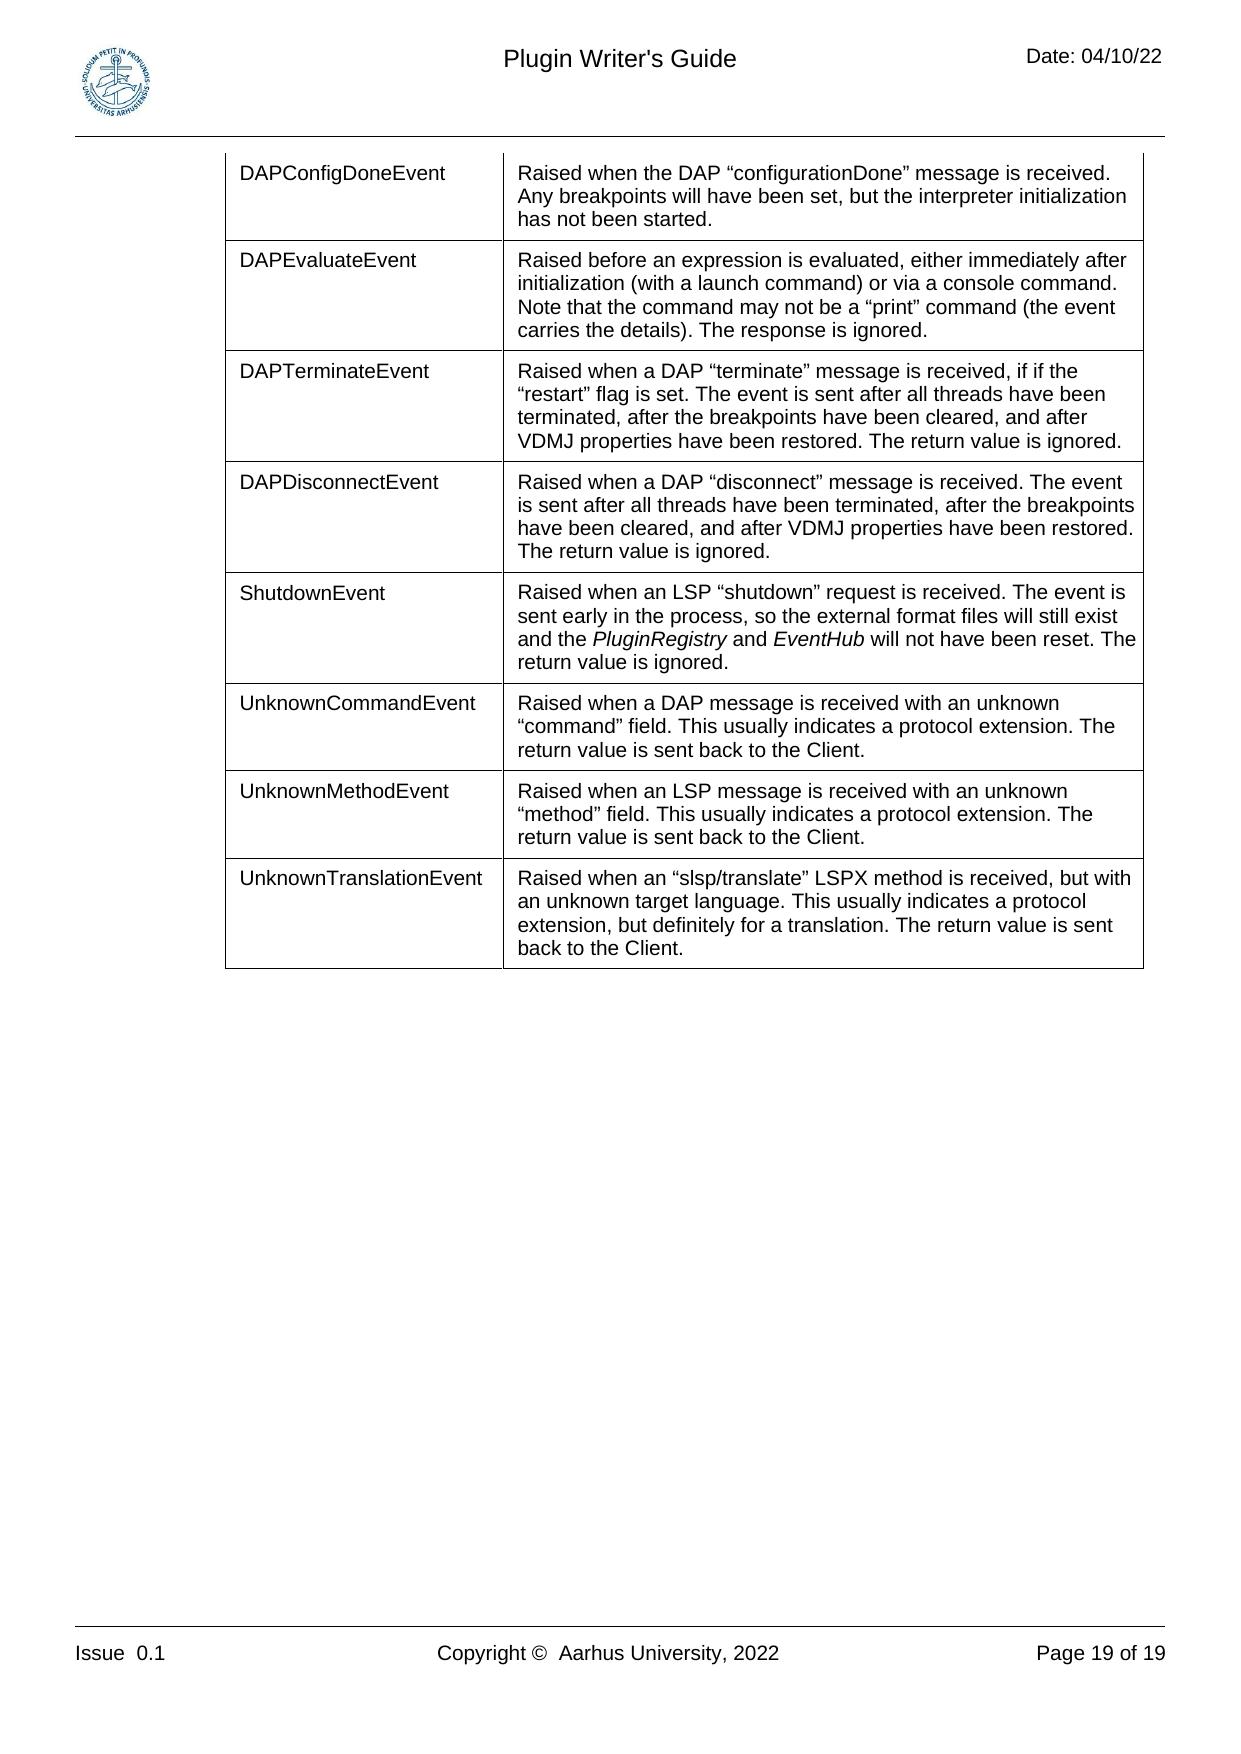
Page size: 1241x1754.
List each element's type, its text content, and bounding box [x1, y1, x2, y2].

table_cell Raised when the DAP “configurationDone” message is received. Any breakpoints will have been set, but the interpreter initialization has not been started. [504, 153, 1143, 240]
table_cell UnknownTranslationEvent [226, 859, 502, 968]
table_cell DAPConfigDoneEvent [226, 153, 502, 240]
table_cell DAPTerminateEvent [226, 351, 502, 461]
table_cell UnknownCommandEvent [226, 684, 502, 770]
table_cell Raised when a DAP “terminate” message is received, if if the “restart” flag is set. The event is sent after all threads have been terminated, after the breakpoints have been cleared, and after VDMJ properties have been restored. The return value is ignored. [504, 351, 1143, 461]
table_cell Raised when an “slsp/translate” LSPX method is received, but with an unknown target language. This usually indicates a protocol extension, but definitely for a translation. The return value is sent back to the Client. [504, 859, 1143, 968]
table_cell DAPDisconnectEvent [226, 462, 502, 572]
table_cell Raised when an LSP “shutdown” request is received. The event is sent early in the process, so the external format files will still exist and the PluginRegistry and EventHub will not have been reset. The return value is ignored. [504, 573, 1143, 683]
table_cell Raised when an LSP message is received with an unknown “method” field. This usually indicates a protocol extension. The return value is sent back to the Client. [504, 771, 1143, 858]
table_cell DAPEvaluateEvent [226, 241, 502, 350]
table_cell Raised when a DAP “disconnect” message is received. The event is sent after all threads have been terminated, after the breakpoints have been cleared, and after VDMJ properties have been restored. The return value is ignored. [504, 462, 1143, 572]
table_cell ShutdownEvent [226, 573, 502, 683]
table_cell UnknownMethodEvent [226, 771, 502, 858]
table_cell Raised before an expression is evaluated, either immediately after initialization (with a launch command) or via a console command. Note that the command may not be a “print” command (the event carries the details). The response is ignored. [504, 241, 1143, 350]
picture [78, 44, 153, 120]
table_cell Raised when a DAP message is received with an unknown “command” field. This usually indicates a protocol extension. The return value is sent back to the Client. [504, 684, 1143, 770]
